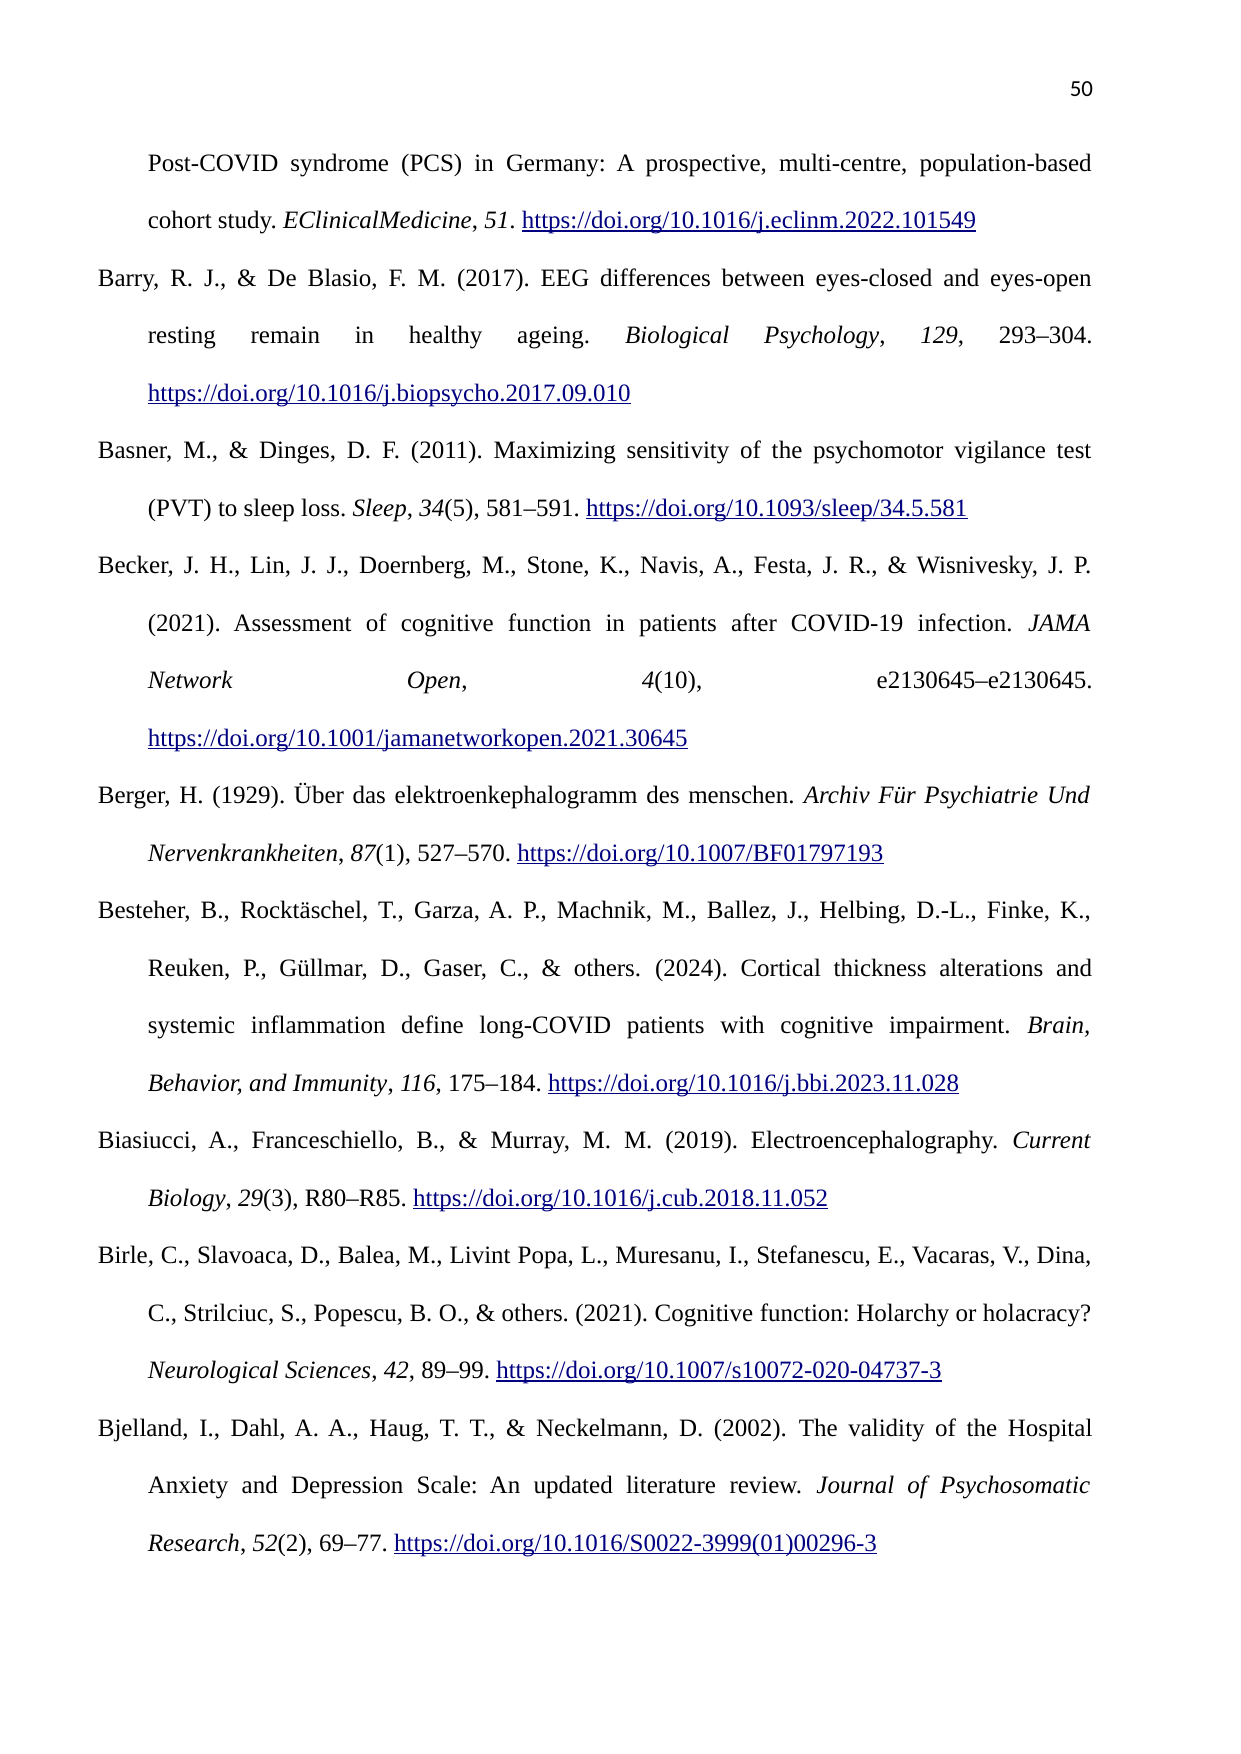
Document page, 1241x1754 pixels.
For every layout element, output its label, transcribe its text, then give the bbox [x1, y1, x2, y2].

text Becker, J. H., Lin, J. J., Doernberg, M., Stone, K., Navis, A., Festa, J. R., & Wisnivesky, J. P. (2021). Assessment of cognitive function in patients after COVID-19 infection. JAMA Network Open, 4(10), e2130645–e2130645. https://doi.org/10.1001/jamanetworkopen.2021.30645 [98, 550, 1093, 751]
text Post-COVID syndrome (PCS) in Germany: A prospective, multi-centre, population-based cohort study. EClinicalMedicine, 51. https://doi.org/10.1016/j.eclinm.2022.101549 [98, 148, 1093, 234]
text Bjelland, I., Dahl, A. A., Haug, T. T., & Neckelmann, D. (2002). The validity of the Hospital Anxiety and Depression Scale: An updated literature review. Journal of Psychosomatic Research, 52(2), 69–77. https://doi.org/10.1016/S0022-3999(01)00296-3 [98, 1413, 1093, 1556]
text Birle, C., Slavoaca, D., Balea, M., Livint Popa, L., Muresanu, I., Stefanescu, E., Vacaras, V., Dina, C., Strilciuc, S., Popescu, B. O., & others. (2021). Cognitive function: Holarchy or holacracy? Neurological Sciences, 42, 89–99. https://doi.org/10.1007/s10072-020-04737-3 [98, 1240, 1093, 1384]
text Biasiucci, A., Franceschiello, B., & Murray, M. M. (2019). Electroencephalography. Current Biology, 29(3), R80–R85. https://doi.org/10.1016/j.cub.2018.11.052 [98, 1125, 1093, 1211]
text Besteher, B., Rocktäschel, T., Garza, A. P., Machnik, M., Ballez, J., Helbing, D.-L., Finke, K., Reuken, P., Güllmar, D., Gaser, C., & others. (2024). Cortical thickness alterations and systemic inflammation define long-COVID patients with cognitive impairment. Brain, Behavior, and Immunity, 116, 175–184. https://doi.org/10.1016/j.bbi.2023.11.028 [98, 895, 1093, 1096]
text Basner, M., & Dinges, D. F. (2011). Maximizing sensitivity of the psychomotor vigilance test (PVT) to sleep loss. Sleep, 34(5), 581–591. https://doi.org/10.1093/sleep/34.5.581 [98, 435, 1093, 521]
text Berger, H. (1929). Über das elektroenkephalogramm des menschen. Archiv Für Psychiatrie Und Nervenkrankheiten, 87(1), 527–570. https://doi.org/10.1007/BF01797193 [98, 780, 1093, 866]
text Barry, R. J., & De Blasio, F. M. (2017). EEG differences between eyes-closed and eyes-open resting remain in healthy ageing. Biological Psychology, 129, 293–304. https://doi.org/10.1016/j.biopsycho.2017.09.010 [98, 263, 1093, 406]
